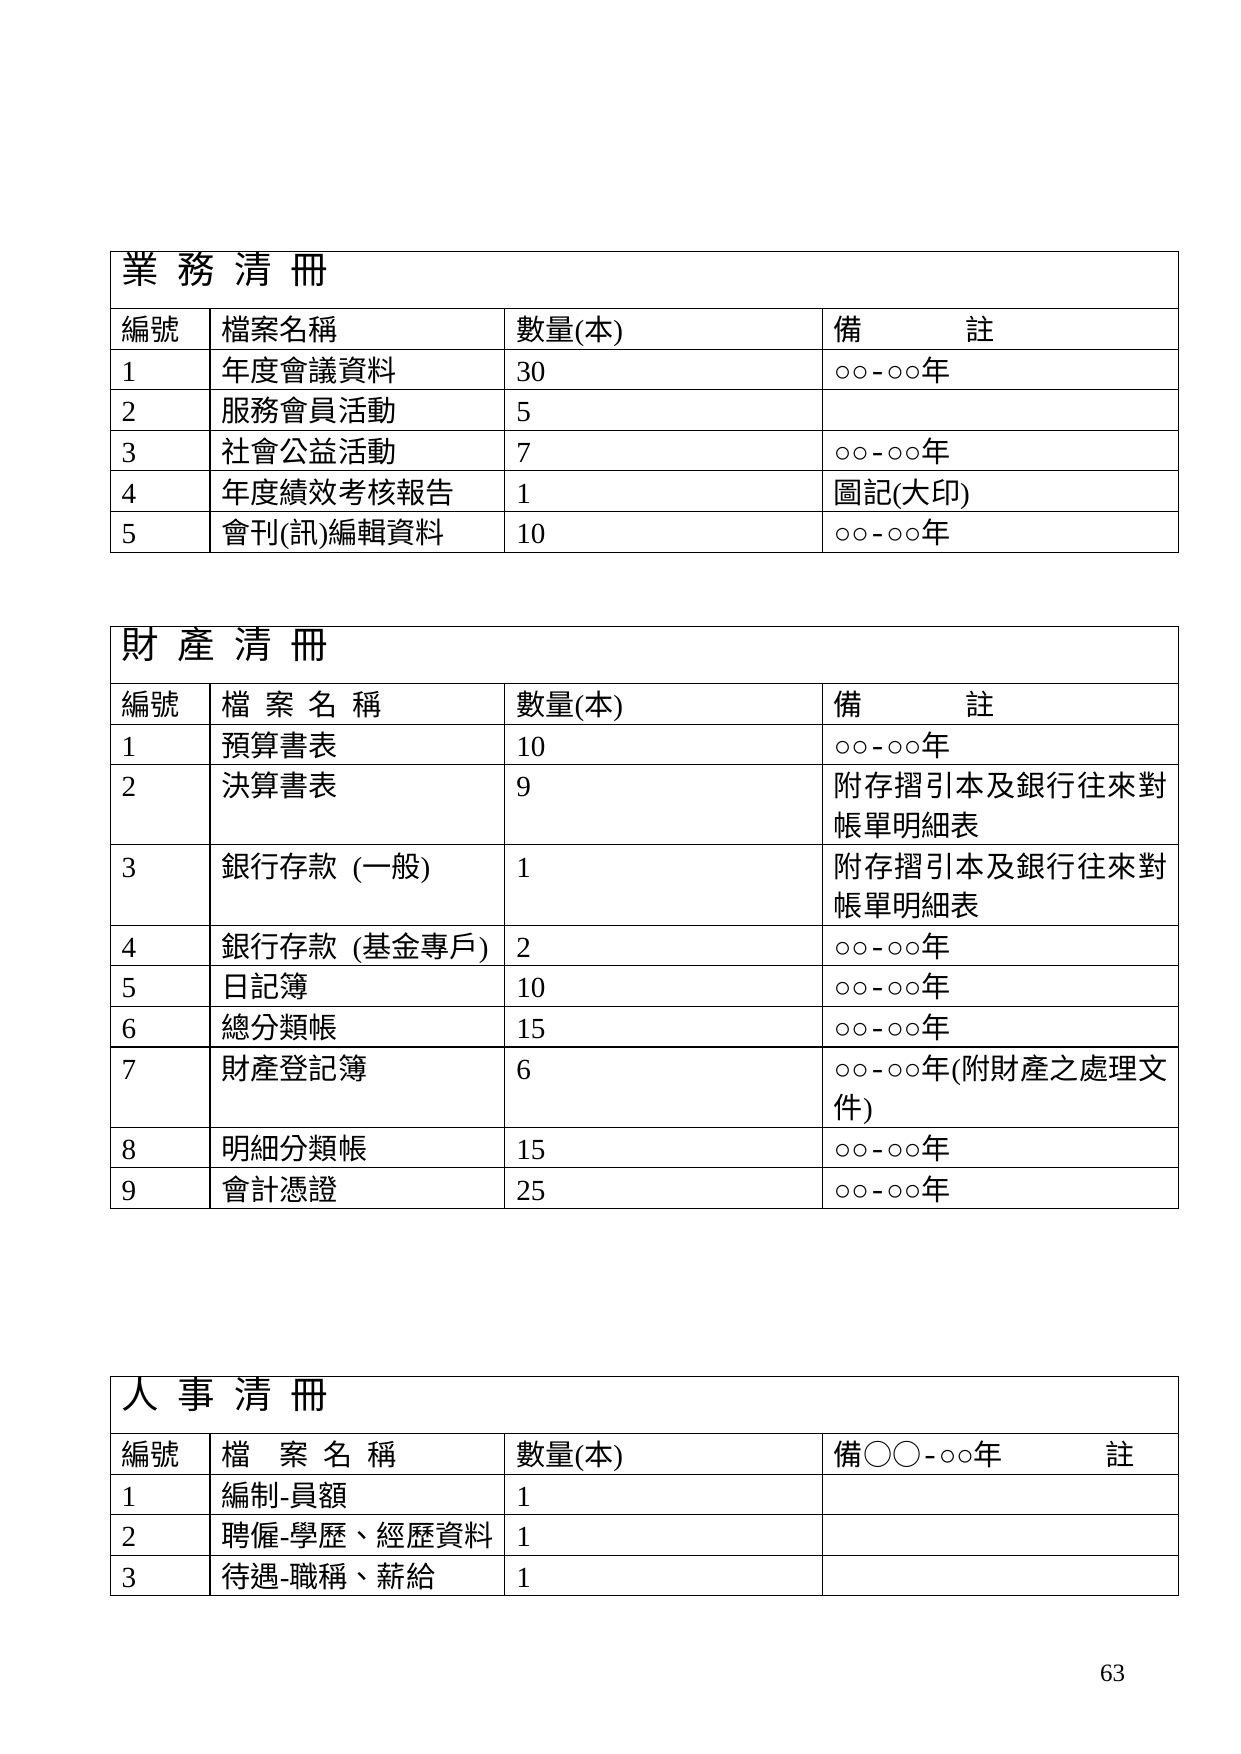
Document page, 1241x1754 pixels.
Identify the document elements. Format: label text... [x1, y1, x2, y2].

table_cell 編號 [111, 309, 209, 348]
table_cell 備 註 [823, 309, 1178, 348]
table_cell 5 [505, 390, 822, 430]
table_cell 編號 [111, 1434, 209, 1473]
table_cell 預算書表 [211, 725, 504, 764]
table_cell 檔案名稱 [211, 309, 504, 348]
table_cell 數量(本) [505, 309, 822, 348]
table_cell 財產登記簿 [211, 1048, 504, 1127]
table_cell 2 [111, 765, 209, 844]
table_cell 聘僱-學歷、經歷資料 [211, 1515, 504, 1555]
table_cell 決算書表 [211, 765, 504, 844]
table_cell 1 [111, 350, 209, 389]
table_cell 年度會議資料 [211, 350, 504, 389]
table_cell 1 [111, 1475, 209, 1514]
table_cell ○○-○○年 [823, 1128, 1178, 1167]
table_header 業 務 清 冊 [111, 252, 1178, 308]
table_cell ○○-○○年 [823, 926, 1178, 965]
table_cell 檔 案 名 稱 [211, 684, 504, 723]
table_cell 30 [505, 350, 822, 389]
table_cell 1 [505, 1475, 822, 1514]
table_cell [823, 1515, 1178, 1555]
table_header 財 產 清 冊 [111, 627, 1178, 683]
table_cell 數量(本) [505, 684, 822, 723]
table_cell 1 [505, 1515, 822, 1555]
table_cell 備 註 [823, 684, 1178, 723]
table_cell 4 [111, 926, 209, 965]
table_cell 總分類帳 [211, 1007, 504, 1046]
table_header 人 事 清 冊 [111, 1377, 1178, 1433]
table_cell ○○-○○年 [823, 1007, 1178, 1046]
table_cell 3 [111, 431, 209, 470]
table_cell 數量(本) [505, 1434, 822, 1473]
table_cell ○○-○○年 [823, 431, 1178, 470]
table_cell [823, 1556, 1178, 1595]
table_cell 銀行存款 (基金專戶) [211, 926, 504, 965]
table_cell 圖記(大印) [823, 471, 1178, 511]
table_cell 會刊(訊)編輯資料 [211, 512, 504, 552]
table_cell 8 [111, 1128, 209, 1167]
table_cell 年度績效考核報告 [211, 471, 504, 511]
table_cell 15 [505, 1128, 822, 1167]
table_cell 1 [505, 1556, 822, 1595]
table_cell [823, 1475, 1178, 1514]
table_cell 服務會員活動 [211, 390, 504, 430]
table_cell 會計憑證 [211, 1168, 504, 1208]
table_cell 明細分類帳 [211, 1128, 504, 1167]
table_cell 附存摺引本及銀行往來對帳單明細表 [823, 765, 1178, 844]
table_cell 6 [505, 1048, 822, 1127]
table_cell 10 [505, 512, 822, 552]
table_cell 編號 [111, 684, 209, 723]
table_cell [823, 390, 1178, 430]
table_cell 1 [111, 725, 209, 764]
table_cell 25 [505, 1168, 822, 1208]
table_cell 日記簿 [211, 966, 504, 1006]
table_cell ○○-○○年 [823, 966, 1178, 1006]
table_cell 附存摺引本及銀行往來對帳單明細表 [823, 845, 1178, 924]
table_cell ○○-○○年 [823, 725, 1178, 764]
table_cell 3 [111, 845, 209, 924]
table_cell 6 [111, 1007, 209, 1046]
table_cell 備○○-○○年 註 [823, 1434, 1178, 1473]
table_cell 2 [111, 1515, 209, 1555]
table_cell 7 [505, 431, 822, 470]
table_cell 7 [111, 1048, 209, 1127]
table_cell ○○-○○年 [823, 512, 1178, 552]
table_cell 4 [111, 471, 209, 511]
table_cell 15 [505, 1007, 822, 1046]
table_cell 10 [505, 966, 822, 1006]
table_cell 編制-員額 [211, 1475, 504, 1514]
table_cell 2 [505, 926, 822, 965]
table_cell 銀行存款 (一般) [211, 845, 504, 924]
table_cell 2 [111, 390, 209, 430]
table_cell 9 [111, 1168, 209, 1208]
table_cell 待遇-職稱、薪給 [211, 1556, 504, 1595]
table_cell ○○-○○年 [823, 1168, 1178, 1208]
table_cell ○○-○○年(附財產之處理文件) [823, 1048, 1178, 1127]
table_cell ○○-○○年 [823, 350, 1178, 389]
table_cell 5 [111, 966, 209, 1006]
table_cell 1 [505, 471, 822, 511]
table_cell 社會公益活動 [211, 431, 504, 470]
table_cell 檔 案 名 稱 [211, 1434, 504, 1473]
table_cell 5 [111, 512, 209, 552]
table_cell 3 [111, 1556, 209, 1595]
table_cell 9 [505, 765, 822, 844]
table_cell 1 [505, 845, 822, 924]
table_cell 10 [505, 725, 822, 764]
